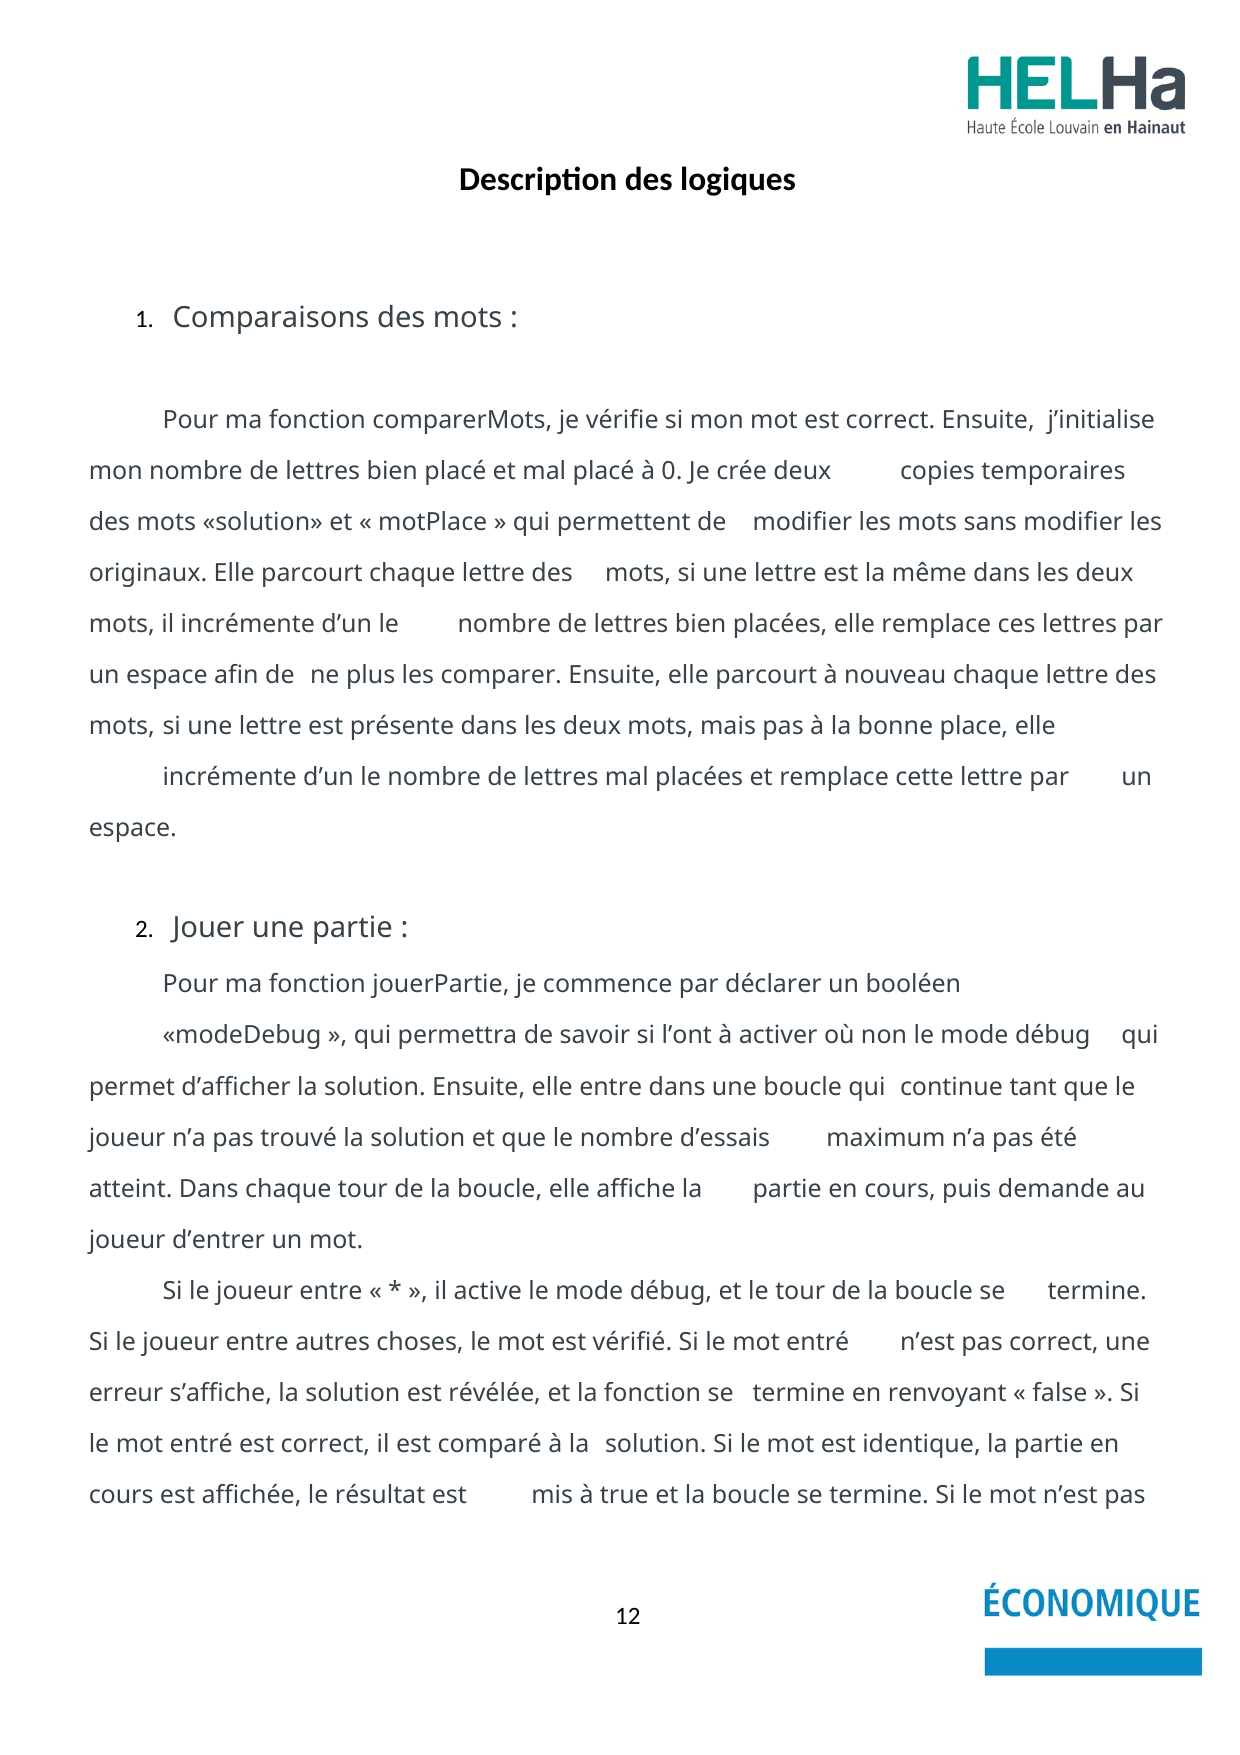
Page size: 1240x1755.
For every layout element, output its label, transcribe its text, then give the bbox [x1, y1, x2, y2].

text Pour ma fonction comparerMots, je vérifie si mon mot est correct. Ensuite, j’initialise mon nombre de lettres bien placé et mal placé à 0. Je crée deux copies temporaires des mots «solution» et « motPlace » qui permettent de modifier les mots sans modifier les originaux. Elle parcourt chaque lettre des mots, si une lettre est la même dans les deux mots, il incrémente d’un le nombre de lettres bien placées, elle remplace ces lettres par un espace afin de ne plus les comparer. Ensuite, elle parcourt à nouveau chaque lettre des mots, si une lettre est présente dans les deux mots, mais pas à la bonne place, elle incrémente d’un le nombre de lettres mal placées et remplace cette lettre par un espace. [88, 402, 1166, 844]
list Jouer une partie : [135, 907, 1166, 946]
text «modeDebug », qui permettra de savoir si l’ont à activer où non le mode débug qui permet d’afficher la solution. Ensuite, elle entre dans une boucle qui continue tant que le joueur n’a pas trouvé la solution et que le nombre d’essais maximum n’a pas été atteint. Dans chaque tour de la boucle, elle affiche la partie en cours, puis demande au joueur d’entrer un mot. [88, 1017, 1166, 1255]
subtitle Description des logiques [88, 158, 1166, 199]
text Si le joueur entre « * », il active le mode débug, et le tour de la boucle se termine. Si le joueur entre autres choses, le mot est vérifié. Si le mot entré n’est pas correct, une erreur s’affiche, la solution est révélée, et la fonction se termine en renvoyant « false ». Si le mot entré est correct, il est comparé à la solution. Si le mot est identique, la partie en cours est affichée, le résultat est mis à true et la boucle se termine. Si le mot n’est pas [88, 1272, 1166, 1511]
list Comparaisons des mots : [135, 296, 1166, 336]
picture [946, 37, 1203, 153]
text Pour ma fonction jouerPartie, je commence par déclarer un booléen [88, 966, 1166, 1000]
picture [963, 1579, 1221, 1695]
